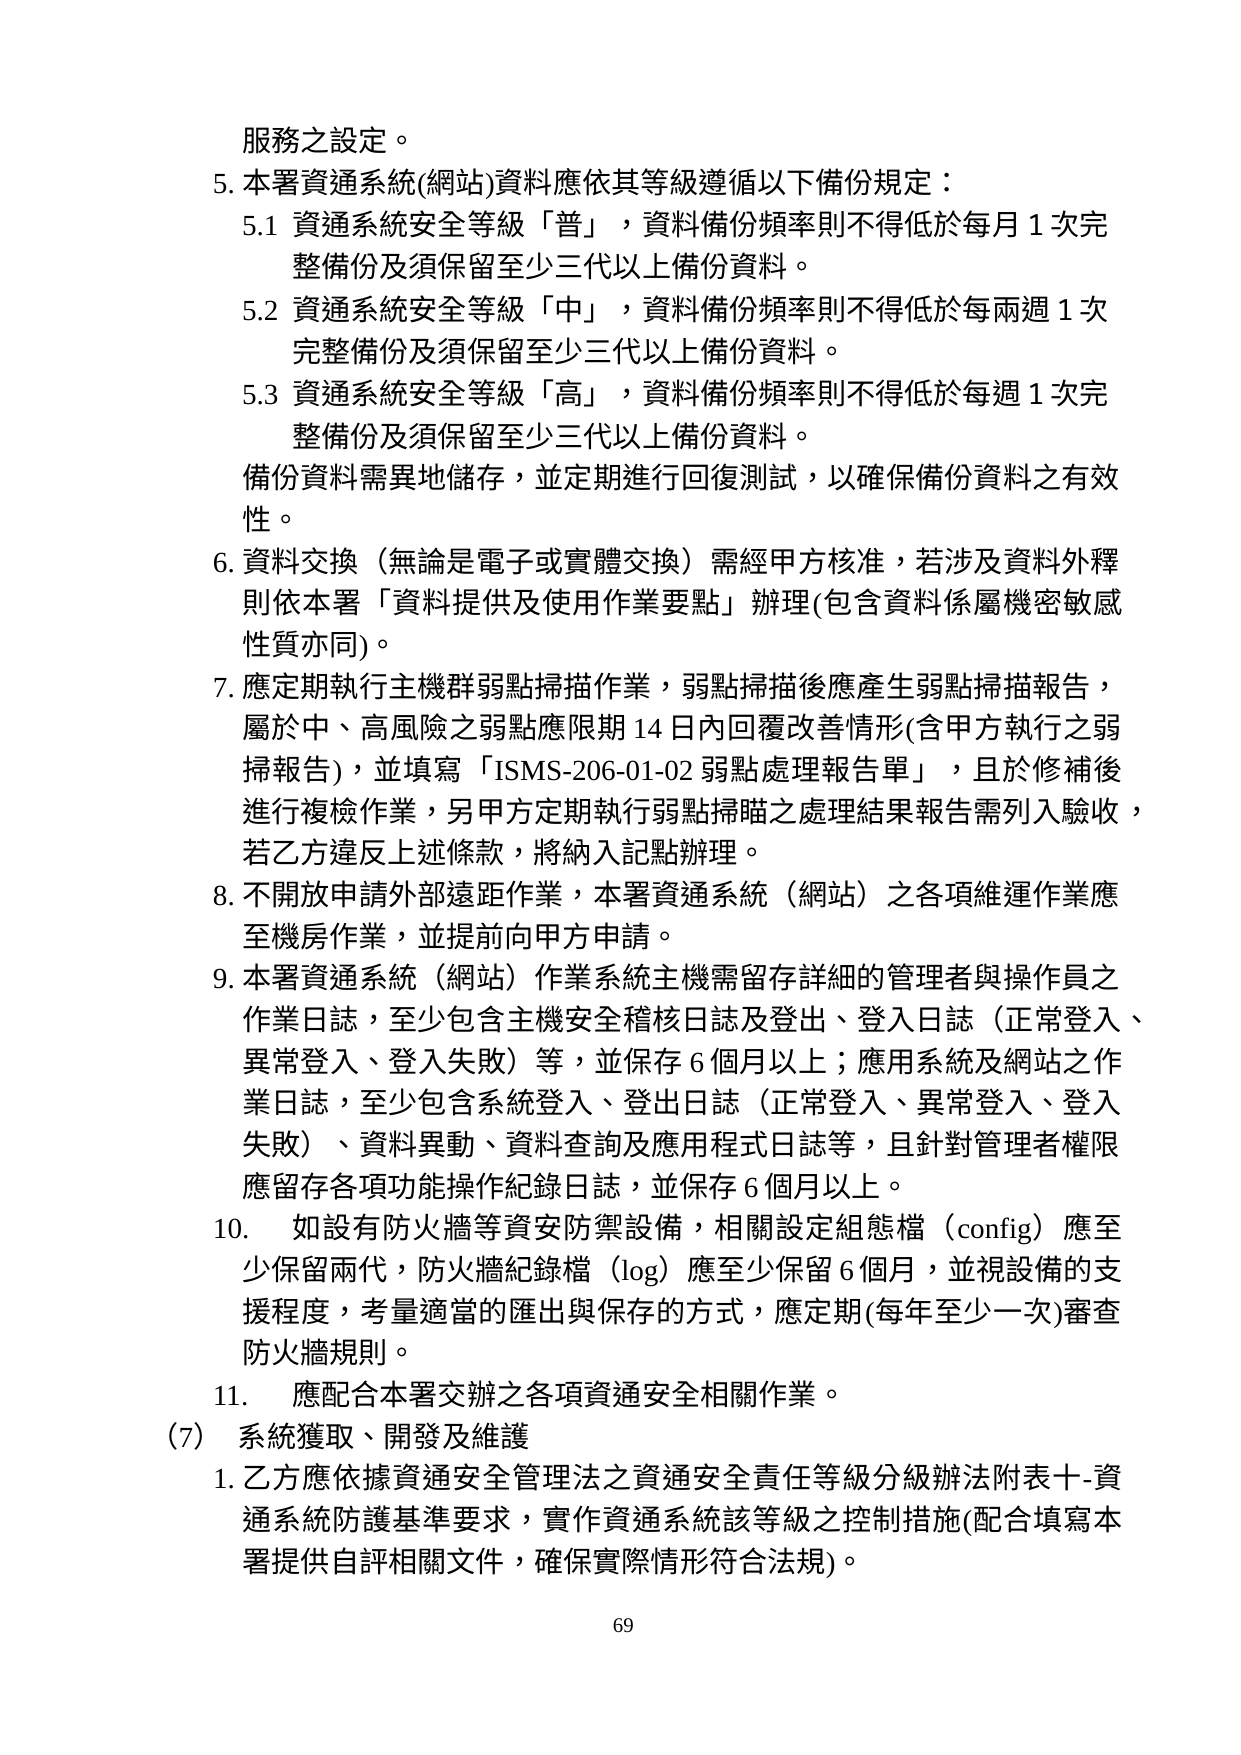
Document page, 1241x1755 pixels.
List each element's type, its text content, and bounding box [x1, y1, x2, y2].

list 資料交換（無論是電子或實體交換）需經甲方核准，若涉及資料外釋則依本署「資料提供及使用作業要點」辦理(包含資料係屬機密敏感性質亦同)。 [213, 539, 1122, 664]
list 資通系統安全等級「中」，資料備份頻率則不得低於每兩週1次完整備份及須保留至少三代以上備份資料。 [242, 286, 1122, 371]
list 系統獲取、開發及維護 [149, 1414, 1122, 1456]
list 乙方應依據資通安全管理法之資通安全責任等級分級辦法附表十-資通系統防護基準要求，實作資通系統該等級之控制措施(配合填寫本署提供自評相關文件，確保實際情形符合法規)。 [213, 1456, 1122, 1581]
list 應配合本署交辦之各項資通安全相關作業。 [213, 1372, 1122, 1414]
list 本署資通系統(網站)資料應依其等級遵循以下備份規定： [213, 160, 1122, 201]
list 應定期執行主機群弱點掃描作業，弱點掃描後應產生弱點掃描報告，屬於中、高風險之弱點應限期14日內回覆改善情形(含甲方執行之弱掃報告)，並填寫「ISMS-206-01-02弱點處理報告單」，且於修補後進行複檢作業，另甲方定期執行弱點掃瞄之處理結果報告需列入驗收，若乙方違反上述條款，將納入記點辦理。 [213, 664, 1122, 872]
list 資通系統安全等級「高」，資料備份頻率則不得低於每週1次完整備份及須保留至少三代以上備份資料。 [242, 371, 1122, 456]
list 本署資通系統（網站）作業系統主機需留存詳細的管理者與操作員之作業日誌，至少包含主機安全稽核日誌及登出、登入日誌（正常登入、異常登入、登入失敗）等，並保存6個月以上；應用系統及網站之作業日誌，至少包含系統登入、登出日誌（正常登入、異常登入、登入失敗）、資料異動、資料查詢及應用程式日誌等，且針對管理者權限應留存各項功能操作紀錄日誌，並保存6個月以上。 [213, 956, 1122, 1206]
list 資通系統安全等級「普」，資料備份頻率則不得低於每月1次完整備份及須保留至少三代以上備份資料。 [242, 201, 1122, 286]
list 如設有防火牆等資安防禦設備，相關設定組態檔（config）應至少保留兩代，防火牆紀錄檔（log）應至少保留6個月，並視設備的支援程度，考量適當的匯出與保存的方式，應定期(每年至少一次)審查防火牆規則。 [213, 1206, 1122, 1372]
list 服務之設定。 [213, 118, 1122, 160]
list 不開放申請外部遠距作業，本署資通系統（網站）之各項維運作業應至機房作業，並提前向甲方申請。 [213, 872, 1122, 956]
text 備份資料需異地儲存，並定期進行回復測試，以確保備份資料之有效性。 [242, 456, 1122, 539]
